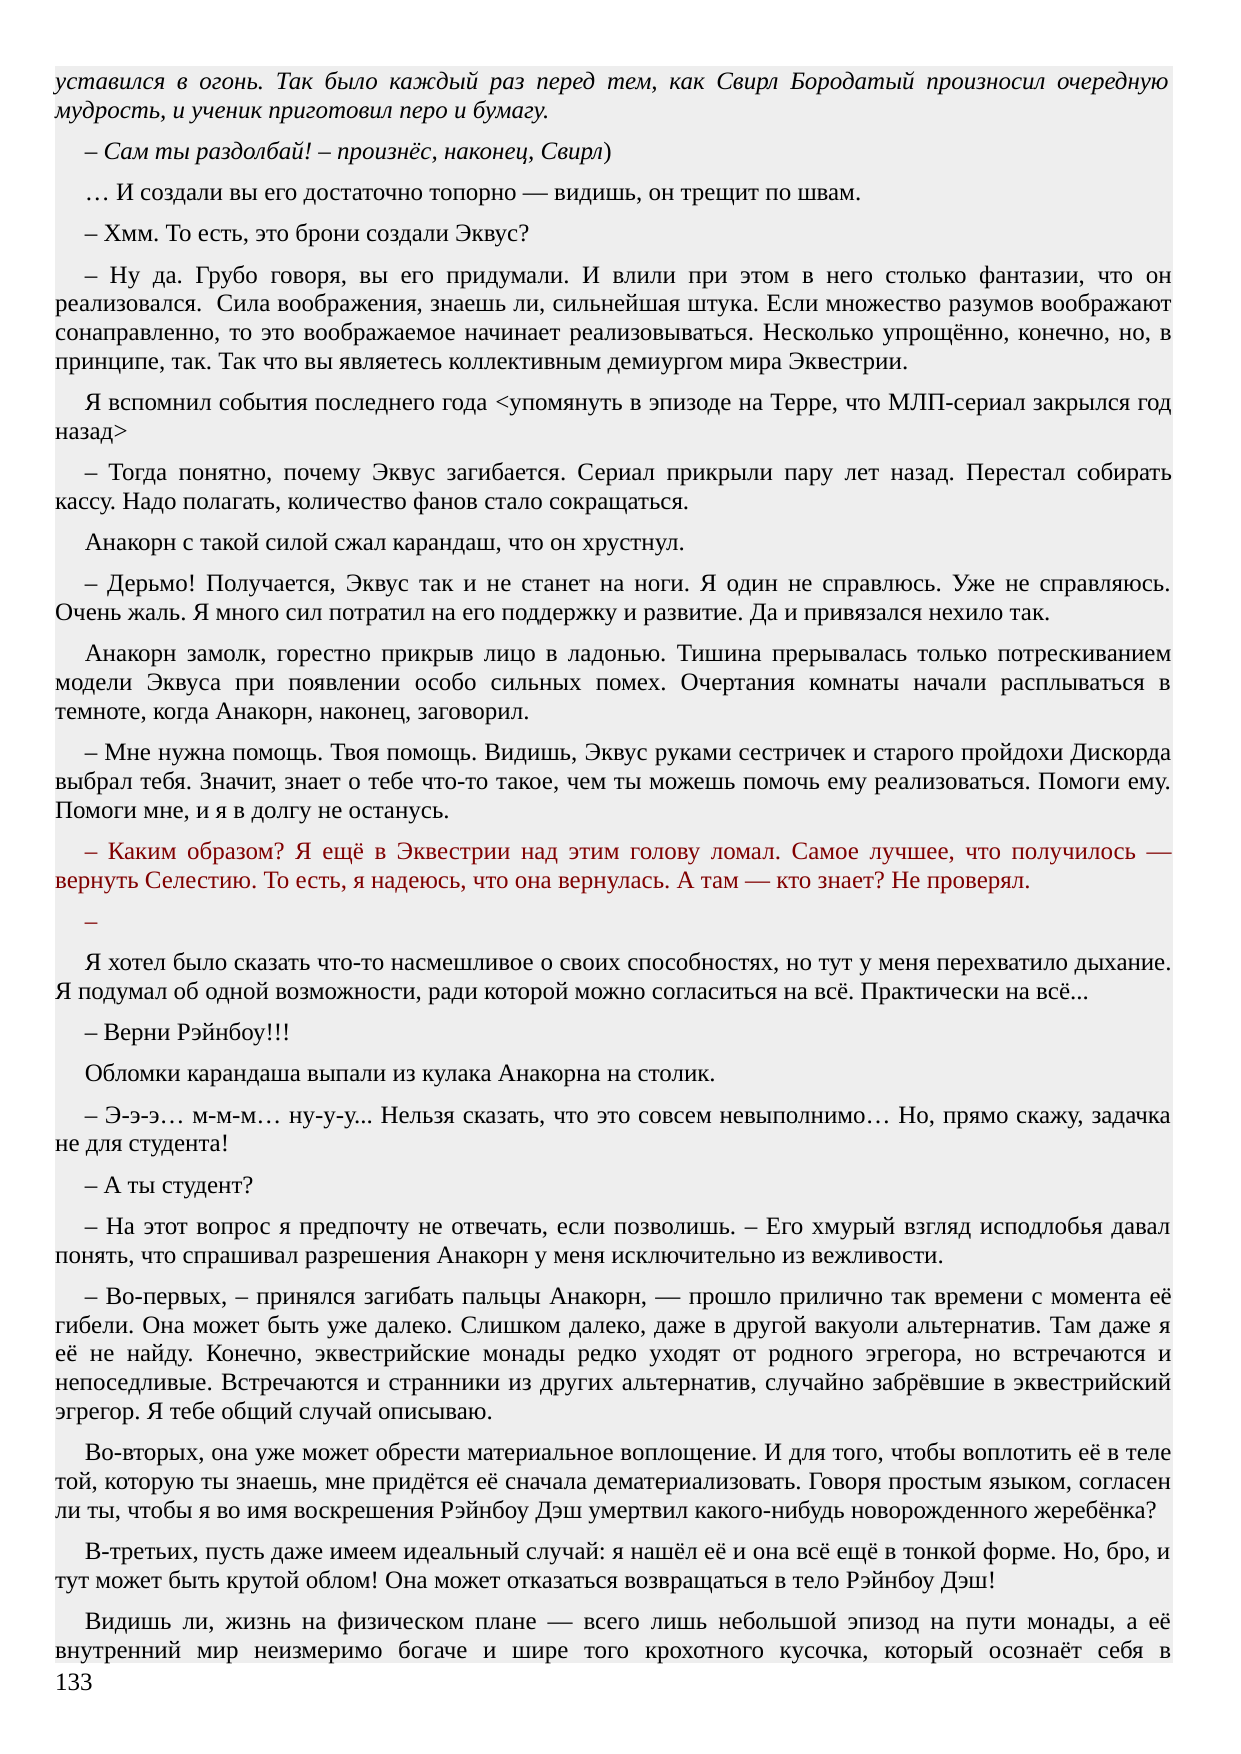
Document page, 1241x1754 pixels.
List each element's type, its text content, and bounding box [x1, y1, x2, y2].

text – Хмм. То есть, это брони создали Эквус? [55, 218, 1173, 247]
text – Мне нужна помощь. Твоя помощь. Видишь, Эквус руками сестричек и старого пройдохи Дискорда выбрал тебя. Значит, знает о тебе что-то такое, чем ты можешь помочь ему реализоваться. Помоги ему. Помоги мне, и я в долгу не останусь. [55, 737, 1173, 823]
text – Во-первых, – принялся загибать пальцы Анакорн, — прошло прилично так времени с момента её гибели. Она может быть уже далеко. Слишком далеко, даже в другой вакуоли альтернатив. Там даже я её не найду. Конечно, эквестрийские монады редко уходят от родного эгрегора, но встречаются и непоседливые. Встречаются и странники из других альтернатив, случайно забрёвшие в эквестрийский эгрегор. Я тебе общий случай описываю. [55, 1281, 1173, 1425]
text – Ну да. Грубо говоря, вы его придумали. И влили при этом в него столько фантазии, что он реализовался. Сила воображения, знаешь ли, сильнейшая штука. Если множество разумов воображают сонаправленно, то это воображаемое начинает реализовываться. Несколько упрощённо, конечно, но, в принципе, так. Так что вы являетесь коллективным демиургом мира Эквестрии. [55, 260, 1173, 375]
text В-третьих, пусть даже имеем идеальный случай: я нашёл её и она всё ещё в тонкой форме. Но, бро, и тут может быть крутой облом! Она может отказаться возвращаться в тело Рэйнбоу Дэш! [55, 1536, 1173, 1593]
text Я вспомнил события последнего года <упомянуть в эпизоде на Терре, что МЛП-сериал закрылся год назад> [55, 387, 1173, 445]
text – Сам ты раздолбай! – произнёс, наконец, Свирл) [55, 136, 1173, 165]
text – Верни Рэйнбоу!!! [55, 1017, 1173, 1046]
text – А ты студент? [55, 1170, 1173, 1198]
text – Тогда понятно, почему Эквус загибается. Сериал прикрыли пару лет назад. Перестал собирать кассу. Надо полагать, количество фанов стало сокращаться. [55, 457, 1173, 515]
text Обломки карандаша выпали из кулака Анакорна на столик. [55, 1058, 1173, 1087]
text – Каким образом? Я ещё в Эквестрии над этим голову ломал. Самое лучшее, что получилось — вернуть Селестию. То есть, я надеюсь, что она вернулась. А там — кто знает? Не проверял. [55, 836, 1173, 893]
text Во-вторых, она уже может обрести материальное воплощение. И для того, чтобы воплотить её в теле той, которую ты знаешь, мне придётся её сначала дематериализовать. Говоря простым языком, согласен ли ты, чтобы я во имя воскрешения Рэйнбоу Дэш умертвил какого-нибудь новорожденного жеребёнка? [55, 1437, 1173, 1523]
text уставился в огонь. Так было каждый раз перед тем, как Свирл Бородатый произносил очередную мудрость, и ученик приготовил перо и бумагу. [55, 66, 1173, 123]
text Анакорн с такой силой сжал карандаш, что он хрустнул. [55, 527, 1173, 556]
text … И создали вы его достаточно топорно — видишь, он трещит по швам. [55, 177, 1173, 206]
text Я хотел было сказать что-то насмешливое о своих способностях, но тут у меня перехватило дыхание. Я подумал об одной возможности, ради которой можно согласиться на всё. Практически на всё... [55, 947, 1173, 1005]
text – [55, 906, 1173, 935]
text – Э-э-э… м-м-м… ну-у-у... Нельзя сказать, что это совсем невыполнимо… Но, прямо скажу, задачка не для студента! [55, 1100, 1173, 1157]
text Анакорн замолк, горестно прикрыв лицо в ладонью. Тишина прерывалась только потрескиванием модели Эквуса при появлении особо сильных помех. Очертания комнаты начали расплываться в темноте, когда Анакорн, наконец, заговорил. [55, 638, 1173, 725]
text – Дерьмо! Получается, Эквус так и не станет на ноги. Я один не справлюсь. Уже не справляюсь. Очень жаль. Я много сил потратил на его поддержку и развитие. Да и привязался нехило так. [55, 568, 1173, 626]
text Видишь ли, жизнь на физическом плане — всего лишь небольшой эпизод на пути монады, а её внутренний мир неизмеримо богаче и шире того крохотного кусочка, который осознаёт себя в [55, 1606, 1173, 1663]
text – На этот вопрос я предпочту не отвечать, если позволишь. – Его хмурый взгляд исподлобья давал понять, что спрашивал разрешения Анакорн у меня исключительно из вежливости. [55, 1211, 1173, 1268]
